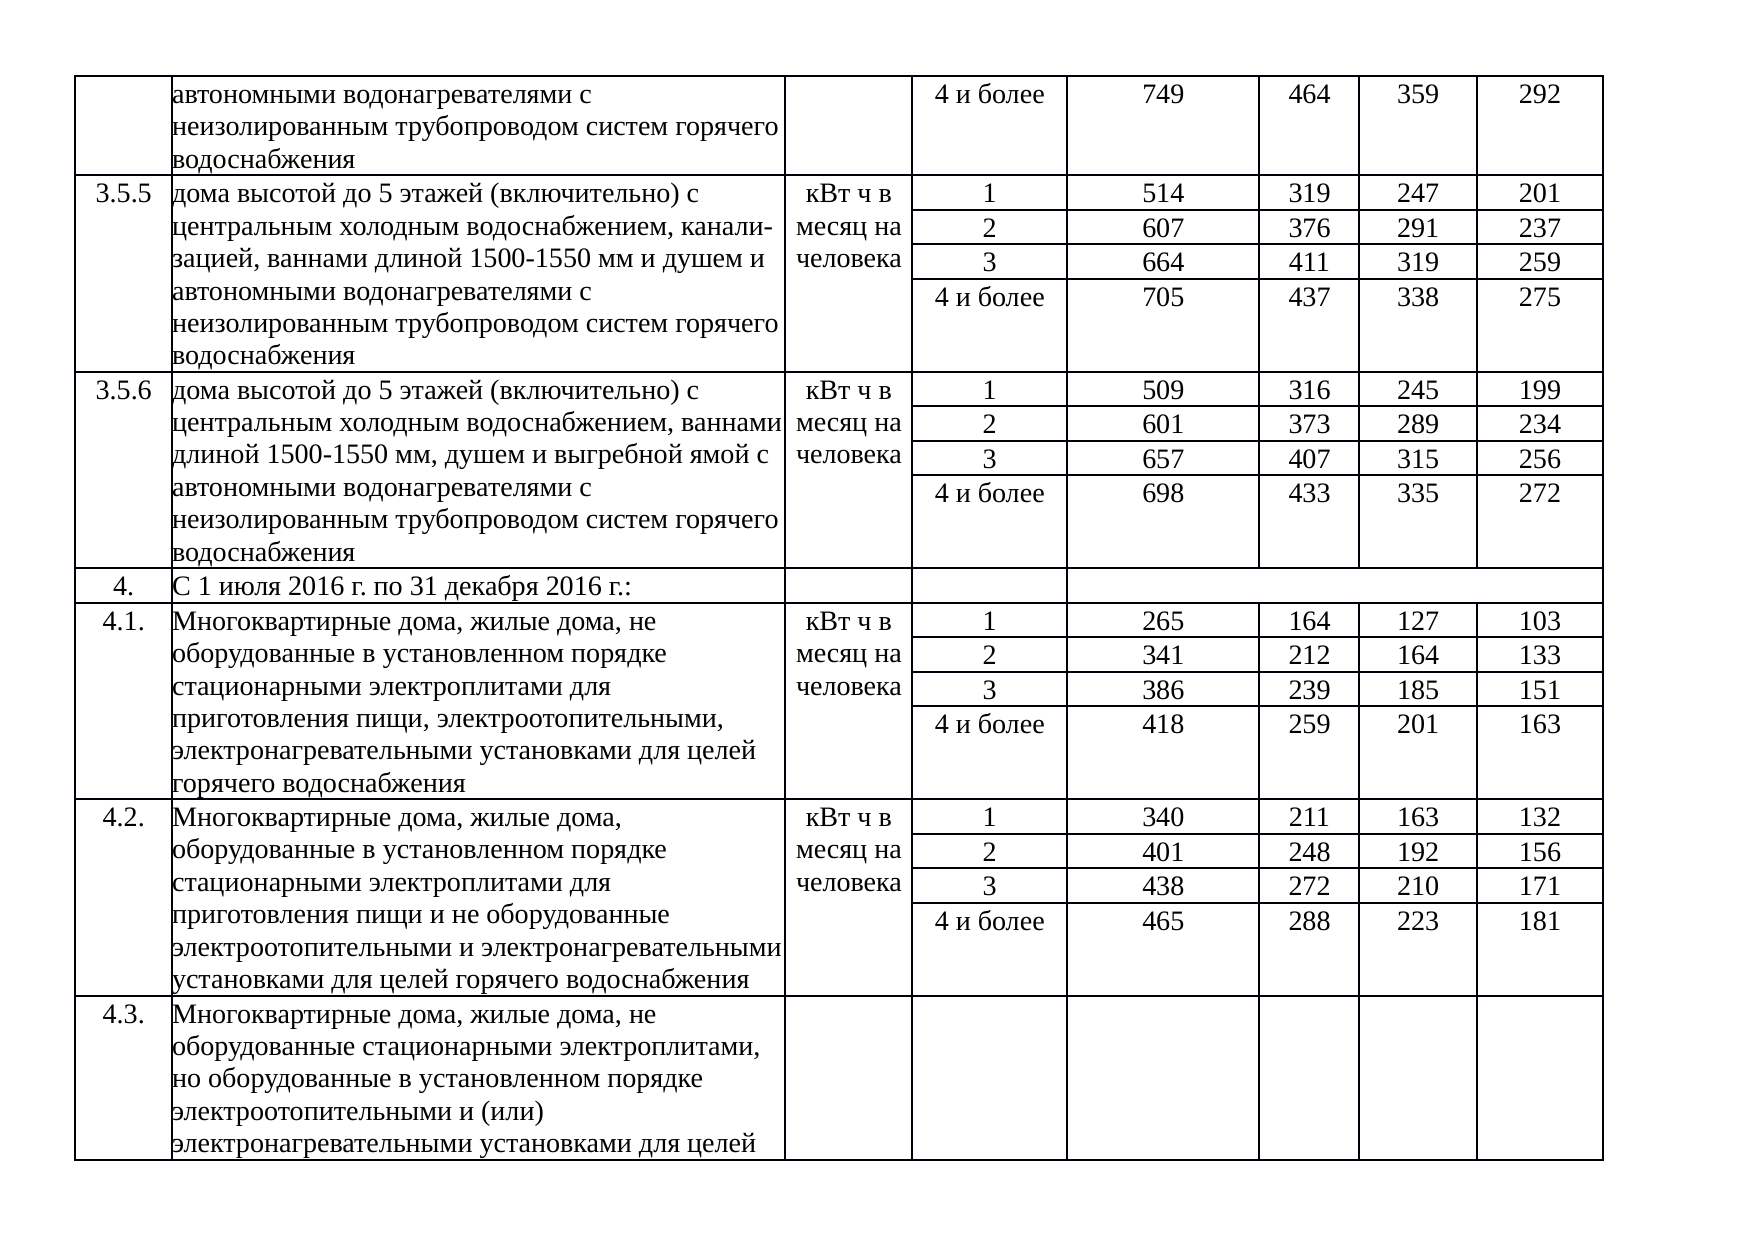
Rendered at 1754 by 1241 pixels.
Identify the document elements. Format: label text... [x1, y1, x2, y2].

table_cell 705 [1068, 280, 1258, 371]
table_cell 401 [1068, 835, 1258, 867]
table_cell 465 [1068, 904, 1258, 994]
table_cell 386 [1068, 673, 1258, 705]
table_cell 2 [913, 211, 1066, 243]
table_cell [1617, 798, 1754, 833]
table_cell 164 [1360, 638, 1476, 671]
table_cell 133 [1478, 638, 1602, 671]
table_cell 171 [1478, 869, 1602, 902]
table_cell 338 [1360, 280, 1476, 371]
table_cell 3 [913, 673, 1066, 705]
table_cell [1617, 278, 1754, 371]
table_cell кВт ч в месяц на человека [786, 373, 911, 567]
table_cell 2 [913, 407, 1066, 440]
table_cell 433 [1260, 476, 1358, 567]
table_cell 376 [1260, 211, 1358, 243]
table_cell 4.3. [76, 997, 171, 1159]
table_cell 607 [1068, 211, 1258, 243]
table_cell 223 [1360, 904, 1476, 994]
table_cell [1360, 997, 1476, 1159]
table_cell 289 [1360, 407, 1476, 440]
table_cell [1608, 440, 1612, 474]
table_cell 210 [1360, 869, 1476, 902]
table_cell [1617, 174, 1754, 209]
table_cell 275 [1478, 280, 1602, 371]
table_cell 3 [913, 245, 1066, 278]
table_cell 1 [913, 800, 1066, 833]
table_cell [1608, 209, 1612, 243]
table_cell [1612, 405, 1617, 440]
table_cell 185 [1360, 673, 1476, 705]
table_cell 1 [913, 373, 1066, 405]
table_cell [1612, 902, 1617, 994]
table_cell 3 [913, 442, 1066, 474]
table_cell [1617, 405, 1754, 440]
table_cell 291 [1360, 211, 1476, 243]
table_cell [1260, 997, 1358, 1159]
table_cell 239 [1260, 673, 1358, 705]
table_cell [1608, 75, 1612, 174]
table_cell [1612, 671, 1617, 705]
table_cell 4 и более [913, 707, 1066, 798]
table_cell [1617, 705, 1754, 798]
table_cell 163 [1478, 707, 1602, 798]
table_cell 657 [1068, 442, 1258, 474]
table_cell 407 [1260, 442, 1358, 474]
table_cell 3 [913, 869, 1066, 902]
table_cell 411 [1260, 245, 1358, 278]
table_cell [1608, 995, 1612, 1034]
table_cell 265 [1068, 604, 1258, 636]
table_cell 201 [1478, 176, 1602, 209]
table_cell [786, 569, 911, 602]
table_cell 4. [76, 569, 171, 602]
table_cell [1617, 243, 1754, 278]
table_cell кВт ч в месяц на человека [786, 176, 911, 371]
table_cell 132 [1478, 800, 1602, 833]
table_cell [1617, 833, 1754, 867]
table_cell 315 [1360, 442, 1476, 474]
table_cell [1608, 567, 1612, 602]
table_cell 319 [1360, 245, 1476, 278]
table_cell [1612, 209, 1617, 243]
table_cell 156 [1478, 835, 1602, 867]
table_cell 259 [1478, 245, 1602, 278]
table_cell 464 [1260, 77, 1358, 174]
table_cell 418 [1068, 707, 1258, 798]
table_cell 288 [1260, 904, 1358, 994]
table_cell 340 [1068, 800, 1258, 833]
table_cell [1617, 371, 1754, 405]
table_cell 664 [1068, 245, 1258, 278]
table_cell [1612, 75, 1617, 174]
table_cell [1617, 636, 1754, 671]
table_cell [1608, 474, 1612, 567]
table_cell [1612, 798, 1617, 833]
table_cell [1617, 1034, 1754, 1159]
table_cell 103 [1478, 604, 1602, 636]
table_cell 4.2. [76, 800, 171, 994]
table_cell [1612, 174, 1617, 209]
table_cell дома высотой до 5 этажей (включительно) с центральным холодным водоснабжением, ваннами длиной 1500-1550 мм, душем и выгребной ямой с автономными водонагревателями с неизолированным трубопроводом систем горячего водоснабжения [173, 373, 784, 567]
table_cell [1608, 371, 1612, 405]
table_cell [1617, 209, 1754, 243]
table_cell [1612, 474, 1617, 567]
table_cell [1612, 867, 1617, 902]
table_cell [1608, 278, 1612, 371]
table_cell 259 [1260, 707, 1358, 798]
table_cell [1068, 997, 1258, 1159]
table_cell [1617, 602, 1754, 636]
table_cell [1612, 995, 1617, 1034]
table_cell 212 [1260, 638, 1358, 671]
table_cell 359 [1360, 77, 1476, 174]
table_cell 316 [1260, 373, 1358, 405]
table_cell [1068, 569, 1602, 602]
table_cell [1612, 636, 1617, 671]
table_cell 248 [1260, 835, 1358, 867]
table_cell [1608, 671, 1612, 705]
table_cell 4 и более [913, 476, 1066, 567]
table_cell [1617, 671, 1754, 705]
table_cell [76, 77, 171, 174]
table_cell 749 [1068, 77, 1258, 174]
table_cell [1617, 567, 1754, 602]
table_cell 2 [913, 835, 1066, 867]
table_cell 164 [1260, 604, 1358, 636]
table_cell 1 [913, 604, 1066, 636]
table_cell 601 [1068, 407, 1258, 440]
table_cell [1608, 405, 1612, 440]
table_cell [1612, 602, 1617, 636]
table_cell Многоквартирные дома, жилые дома, не оборудованные в установленном порядке стационарными электроплитами для приготовления пищи, электроотопительными, электронагревательными установками для целей горячего водоснабжения [173, 604, 784, 798]
table_cell [1478, 997, 1602, 1159]
table_cell [1617, 902, 1754, 994]
table_cell автономными водонагревателями с неизолированным трубопроводом систем горячего водоснабжения [173, 77, 784, 174]
table_cell 4 и более [913, 77, 1066, 174]
table_cell [1608, 636, 1612, 671]
table_cell [1612, 567, 1617, 602]
table_cell [1612, 243, 1617, 278]
table_cell [1608, 174, 1612, 209]
table_cell [1617, 75, 1754, 174]
table_cell С 1 июля 2016 г. по 31 декабря 2016 г.: [173, 569, 784, 602]
table_cell 237 [1478, 211, 1602, 243]
table_cell 319 [1260, 176, 1358, 209]
table_cell 272 [1260, 869, 1358, 902]
table_cell [786, 77, 911, 174]
table_cell 1 [913, 176, 1066, 209]
table_cell 181 [1478, 904, 1602, 994]
table_cell 292 [1478, 77, 1602, 174]
table_cell [1612, 705, 1617, 798]
table_cell 438 [1068, 869, 1258, 902]
table_cell [1617, 995, 1754, 1034]
table_cell 3.5.5 [76, 176, 171, 371]
table_cell 514 [1068, 176, 1258, 209]
table_cell [1617, 867, 1754, 902]
table_cell [1608, 867, 1612, 902]
table_cell 509 [1068, 373, 1258, 405]
table_cell 437 [1260, 280, 1358, 371]
table_cell [1617, 440, 1754, 474]
table_cell [1612, 371, 1617, 405]
table_cell [913, 569, 1066, 602]
table_cell [1608, 798, 1612, 833]
table_cell дома высотой до 5 этажей (включительно) с центральным холодным водоснабжением, канали-зацией, ваннами длиной 1500-1550 мм и душем и автономными водонагревателями с неизолированным трубопроводом систем горячего водоснабжения [173, 176, 784, 371]
table_cell [786, 997, 911, 1159]
table_cell 199 [1478, 373, 1602, 405]
table_cell [1608, 1034, 1612, 1159]
table_cell 2 [913, 638, 1066, 671]
table_cell 245 [1360, 373, 1476, 405]
table_cell [1612, 833, 1617, 867]
table_cell 127 [1360, 604, 1476, 636]
table_cell 192 [1360, 835, 1476, 867]
table_cell [1612, 278, 1617, 371]
table_cell 234 [1478, 407, 1602, 440]
table_cell 256 [1478, 442, 1602, 474]
table_cell 211 [1260, 800, 1358, 833]
table_cell [1608, 833, 1612, 867]
table_cell 3.5.6 [76, 373, 171, 567]
table_cell [1612, 440, 1617, 474]
table_cell 341 [1068, 638, 1258, 671]
table_cell 4.1. [76, 604, 171, 798]
table_cell 373 [1260, 407, 1358, 440]
table_cell 163 [1360, 800, 1476, 833]
table_cell 4 и более [913, 904, 1066, 994]
table_cell [1608, 902, 1612, 994]
table_cell кВт ч в месяц на человека [786, 604, 911, 798]
table_cell 201 [1360, 707, 1476, 798]
table_cell [1612, 1034, 1617, 1159]
table_cell 335 [1360, 476, 1476, 567]
table_cell 272 [1478, 476, 1602, 567]
table_cell [1608, 602, 1612, 636]
table_cell 151 [1478, 673, 1602, 705]
table_cell Многоквартирные дома, жилые дома, не оборудованные стационарными электроплитами, но оборудованные в установленном порядке электроотопительными и (или) электронагревательными установками для целей [173, 997, 784, 1159]
table_cell 698 [1068, 476, 1258, 567]
table_cell кВт ч в месяц на человека [786, 800, 911, 994]
table_cell [913, 997, 1066, 1159]
table_cell 4 и более [913, 280, 1066, 371]
table_cell [1608, 705, 1612, 798]
table_cell Многоквартирные дома, жилые дома, оборудованные в установленном порядке стационарными электроплитами для приготовления пищи и не оборудованные электроотопительными и электронагревательными установками для целей горячего водоснабжения [173, 800, 784, 994]
table_cell [1617, 474, 1754, 567]
table_cell [1608, 243, 1612, 278]
table_cell 247 [1360, 176, 1476, 209]
